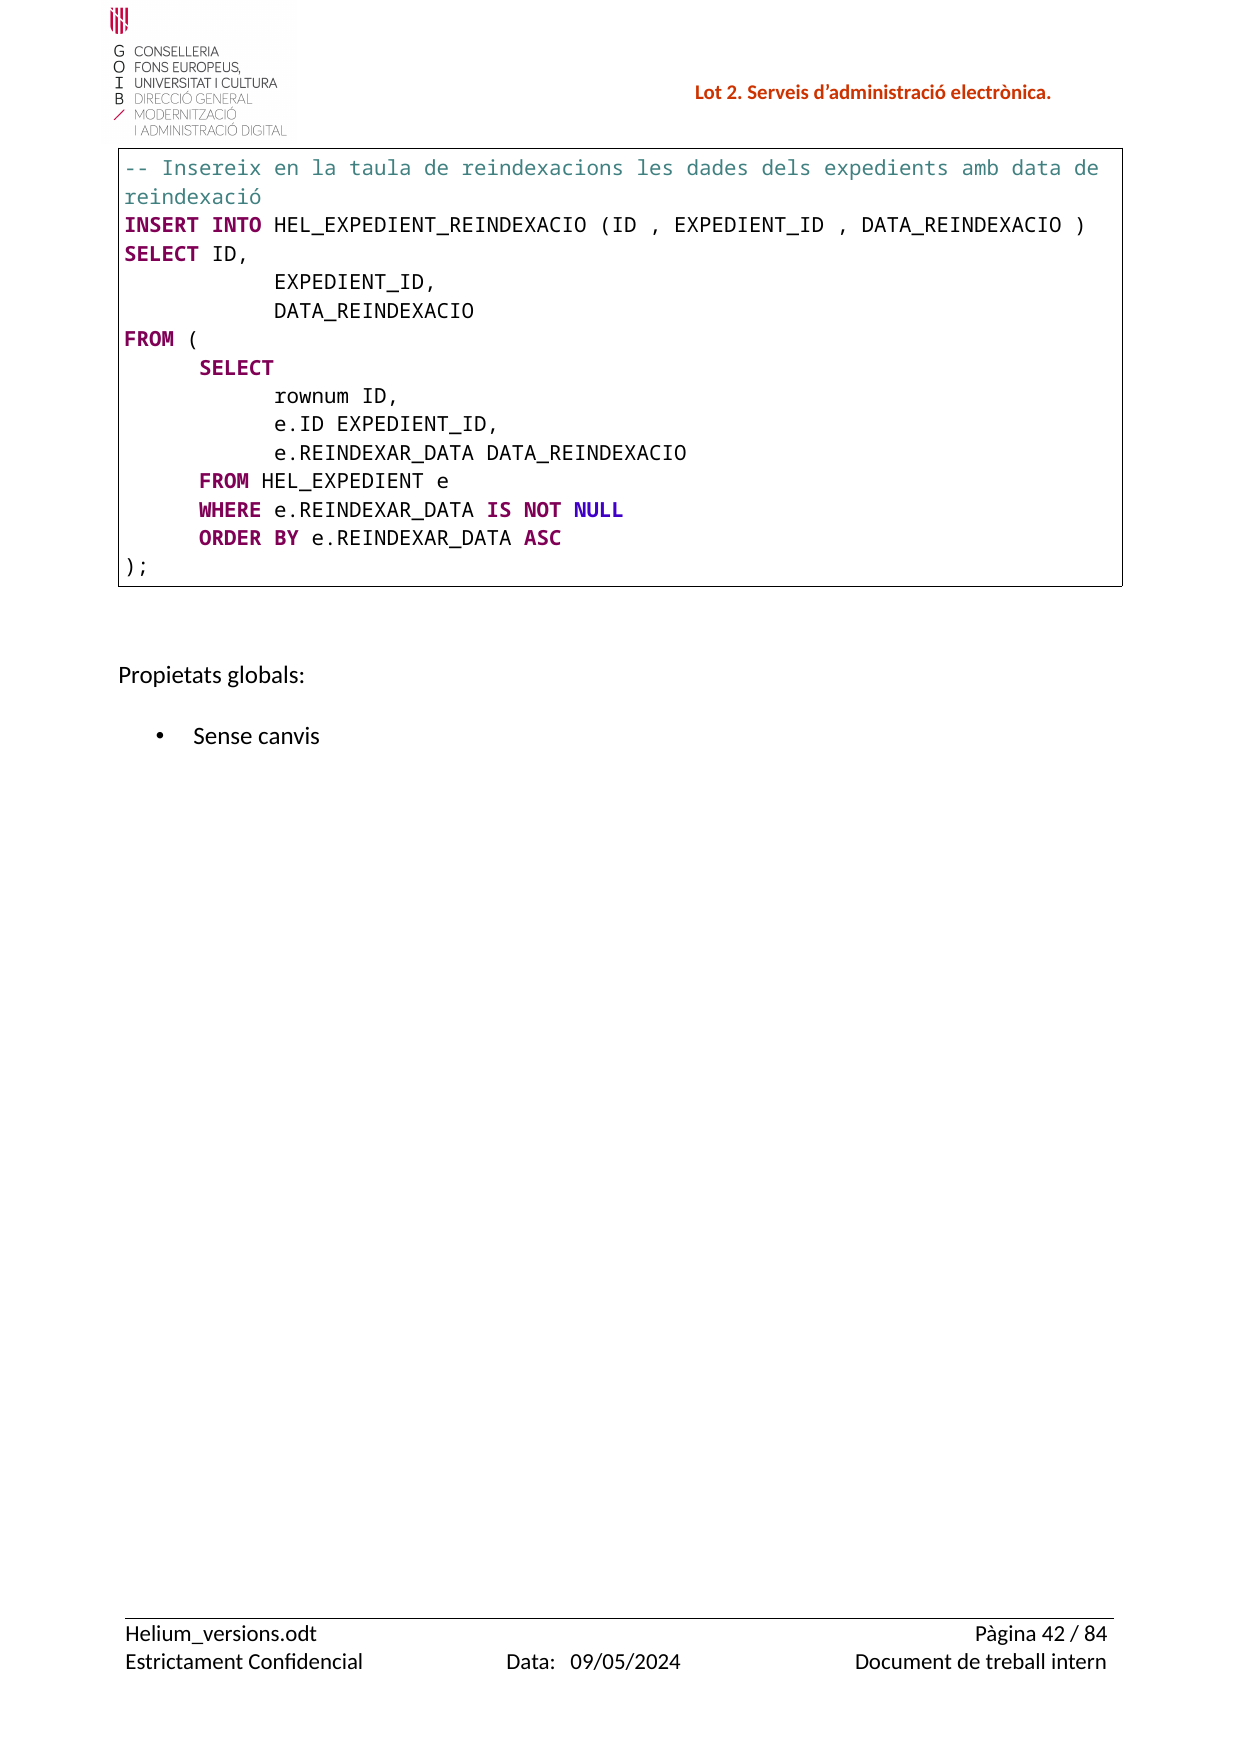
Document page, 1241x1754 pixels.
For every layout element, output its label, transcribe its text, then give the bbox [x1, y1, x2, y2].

picture [100, 0, 297, 144]
table_header -- Insereix en la taula de reindexacions les dades dels expedients amb data de reindexació INSERT INTO HEL_EXPEDIENT_REINDEXACIO (ID , EXPEDIENT_ID , DATA_REINDEXACIO ) SELECT ID, EXPEDIENT_ID, DATA_REINDEXACIO FROM ( SELECT rownum ID, e.ID EXPEDIENT_ID, e.REINDEXAR_DATA DATA_REINDEXACIO FROM HEL_EXPEDIENT e WHERE e.REINDEXAR_DATA IS NOT NULL ORDER BY e.REINDEXAR_DATA ASC ); [119, 149, 1122, 586]
text Propietats globals: [118, 659, 1122, 689]
list Sense canvis [156, 720, 1122, 750]
